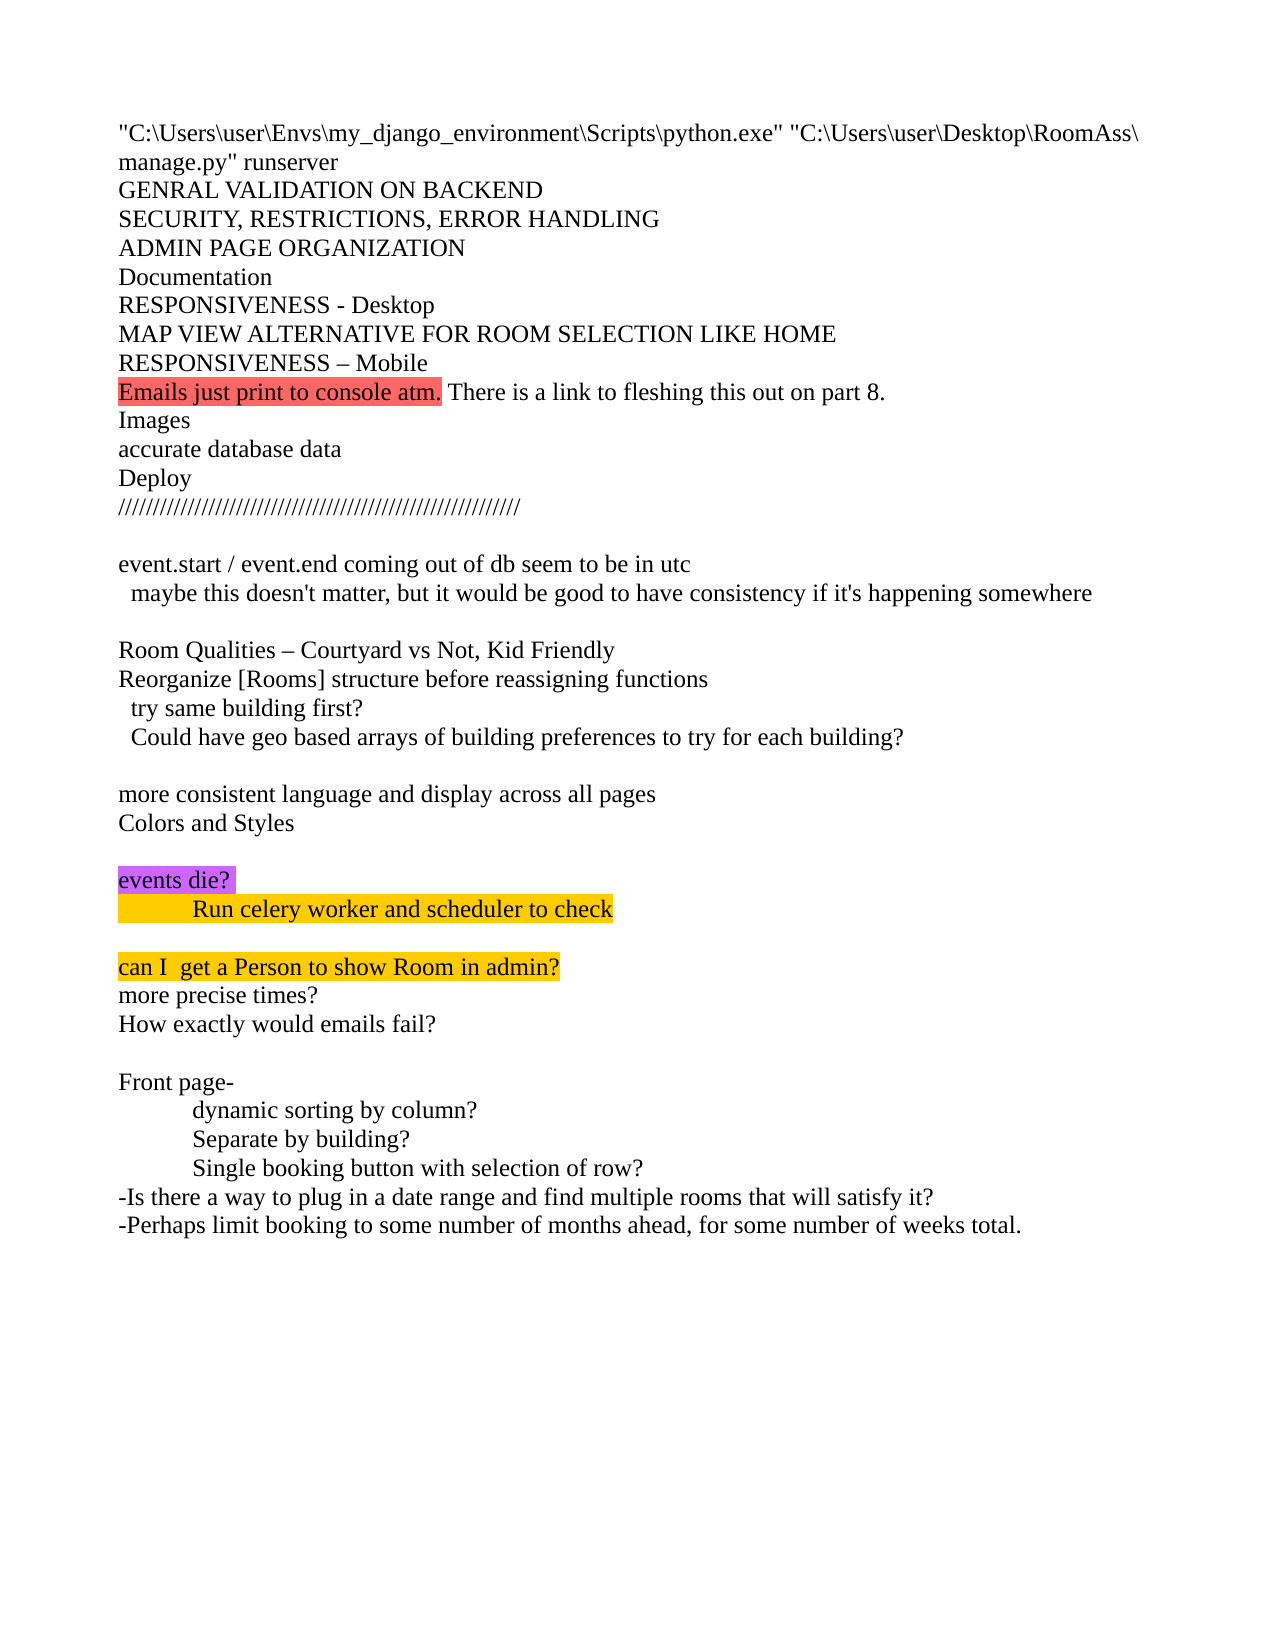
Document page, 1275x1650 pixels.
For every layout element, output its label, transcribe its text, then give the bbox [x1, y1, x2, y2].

text can I get a Person to show Room in admin? [118, 952, 1157, 981]
text maybe this doesn't matter, but it would be good to have consistency if it's happening somewhere [118, 578, 1157, 607]
text ADMIN PAGE ORGANIZATION [118, 233, 1157, 262]
text ////////////////////////////////////////////////////////// [118, 492, 1157, 521]
text MAP VIEW ALTERNATIVE FOR ROOM SELECTION LIKE HOME [118, 319, 1157, 348]
text events die? [118, 866, 1157, 894]
text Reorganize [Rooms] structure before reassigning functions [118, 664, 1157, 693]
text SECURITY, RESTRICTIONS, ERROR HANDLING [118, 204, 1157, 233]
text Documentation [118, 262, 1157, 291]
text Run celery worker and scheduler to check [118, 894, 1157, 923]
text Room Qualities – Courtyard vs Not, Kid Friendly [118, 636, 1157, 664]
text try same building first? [118, 693, 1157, 722]
text more precise times? [118, 981, 1157, 1009]
text Separate by building? [118, 1124, 1157, 1153]
text Images [118, 406, 1157, 434]
text Single booking button with selection of row? [118, 1153, 1157, 1182]
text GENRAL VALIDATION ON BACKEND [118, 176, 1157, 204]
text Emails just print to console atm. There is a link to fleshing this out on part 8. [118, 377, 1157, 406]
text Deploy [118, 463, 1157, 492]
text Colors and Styles [118, 808, 1157, 837]
text -Perhaps limit booking to some number of months ahead, for some number of weeks total. [118, 1211, 1157, 1239]
text RESPONSIVENESS - Desktop [118, 291, 1157, 319]
text Could have geo based arrays of building preferences to try for each building? [118, 722, 1157, 751]
text dynamic sorting by column? [118, 1096, 1157, 1124]
text "C:\Users\user\Envs\my_django_environment\Scripts\python.exe" "C:\Users\user\Desktop\RoomAss\manage.py" runserver [118, 118, 1157, 176]
text RESPONSIVENESS – Mobile [118, 348, 1157, 377]
text Front page- [118, 1067, 1157, 1096]
text How exactly would emails fail? [118, 1009, 1157, 1038]
text -Is there a way to plug in a date range and find multiple rooms that will satisfy it? [118, 1182, 1157, 1211]
text event.start / event.end coming out of db seem to be in utc [118, 549, 1157, 578]
text more consistent language and display across all pages [118, 779, 1157, 808]
text accurate database data [118, 434, 1157, 463]
